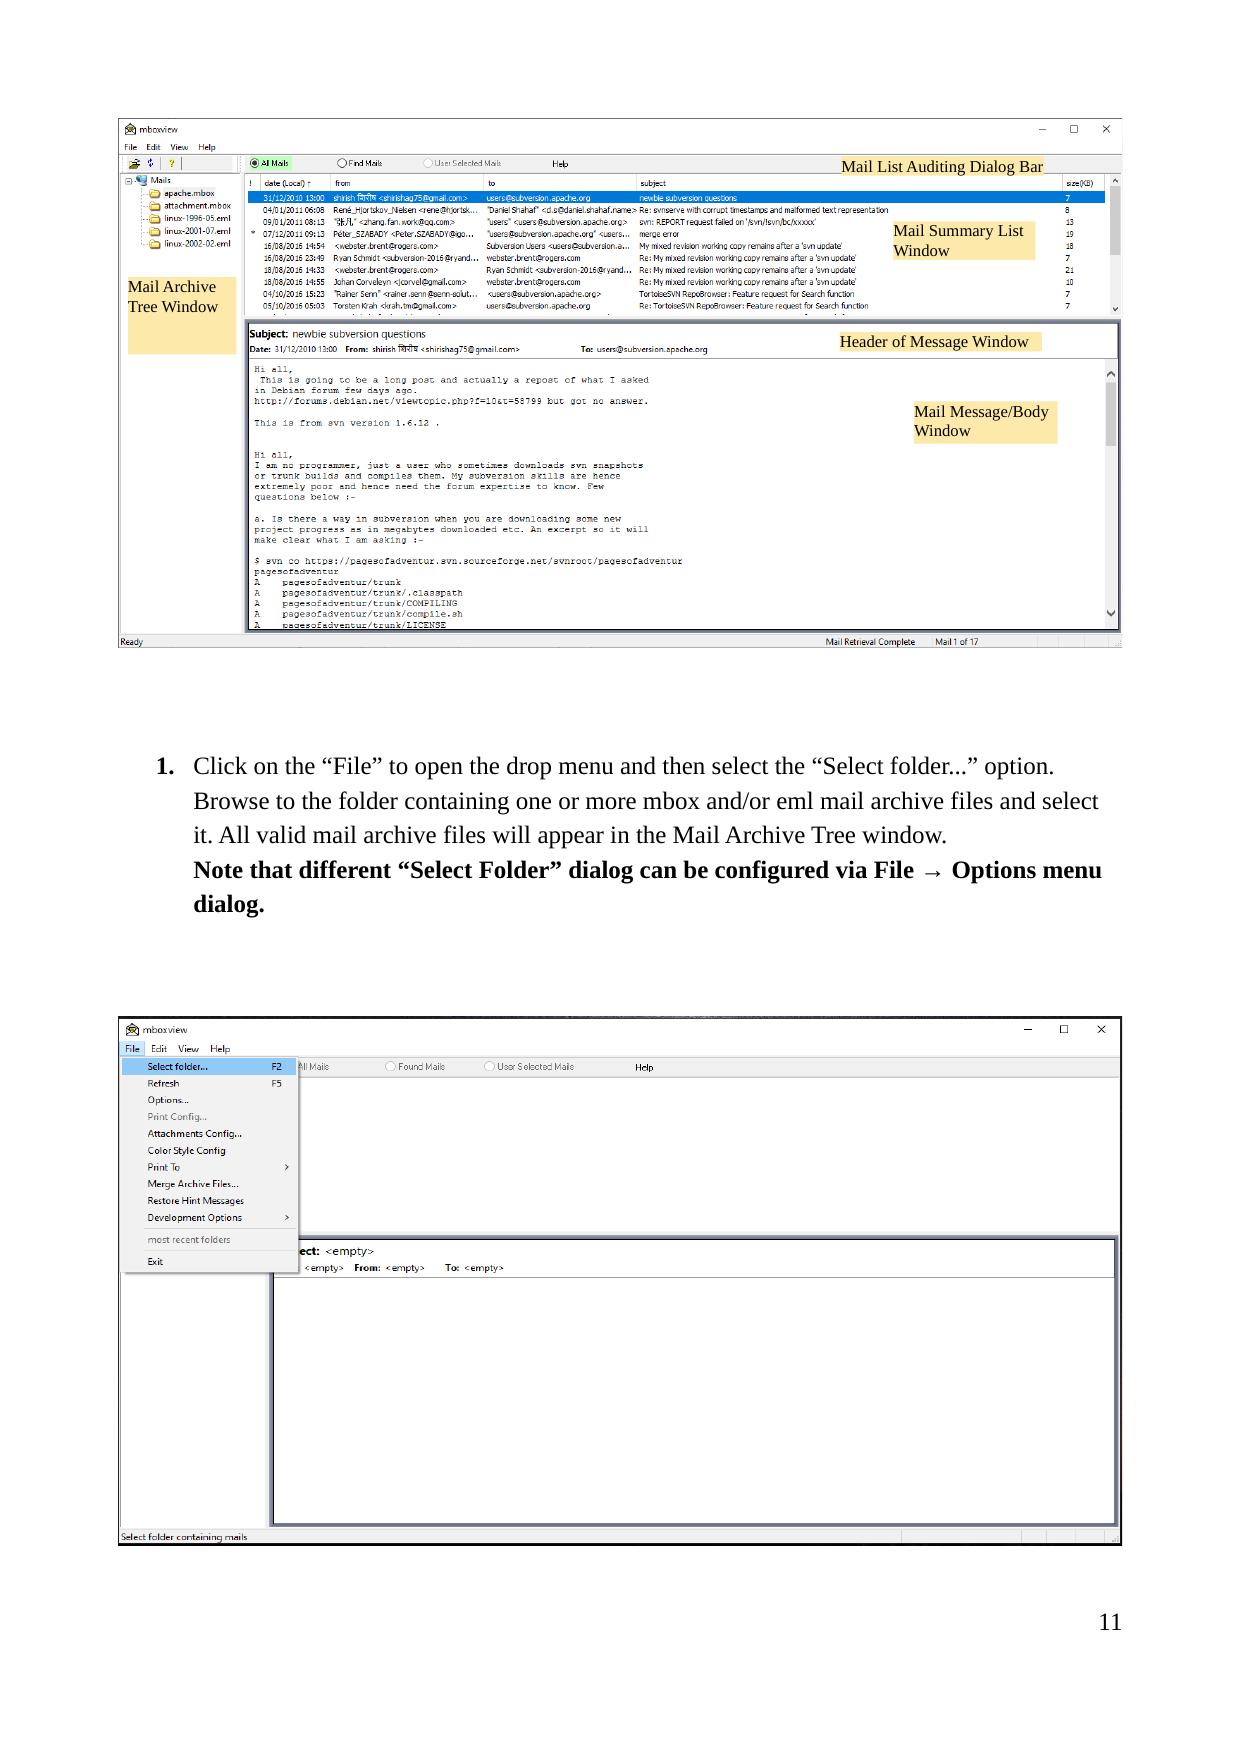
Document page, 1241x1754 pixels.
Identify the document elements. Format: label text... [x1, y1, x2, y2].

picture [118, 1016, 1123, 1546]
picture [118, 118, 1123, 648]
list Click on the “File” to open the drop menu and then select the “Select folder...” option. Browse to the folder containing one or more mbox and/or eml mail archive files and select it. All valid mail archive files will appear in the Mail Archive Tree window. Note that different “Select Folder” dialog can be configured via File → Options menu dialog. [156, 751, 1122, 918]
